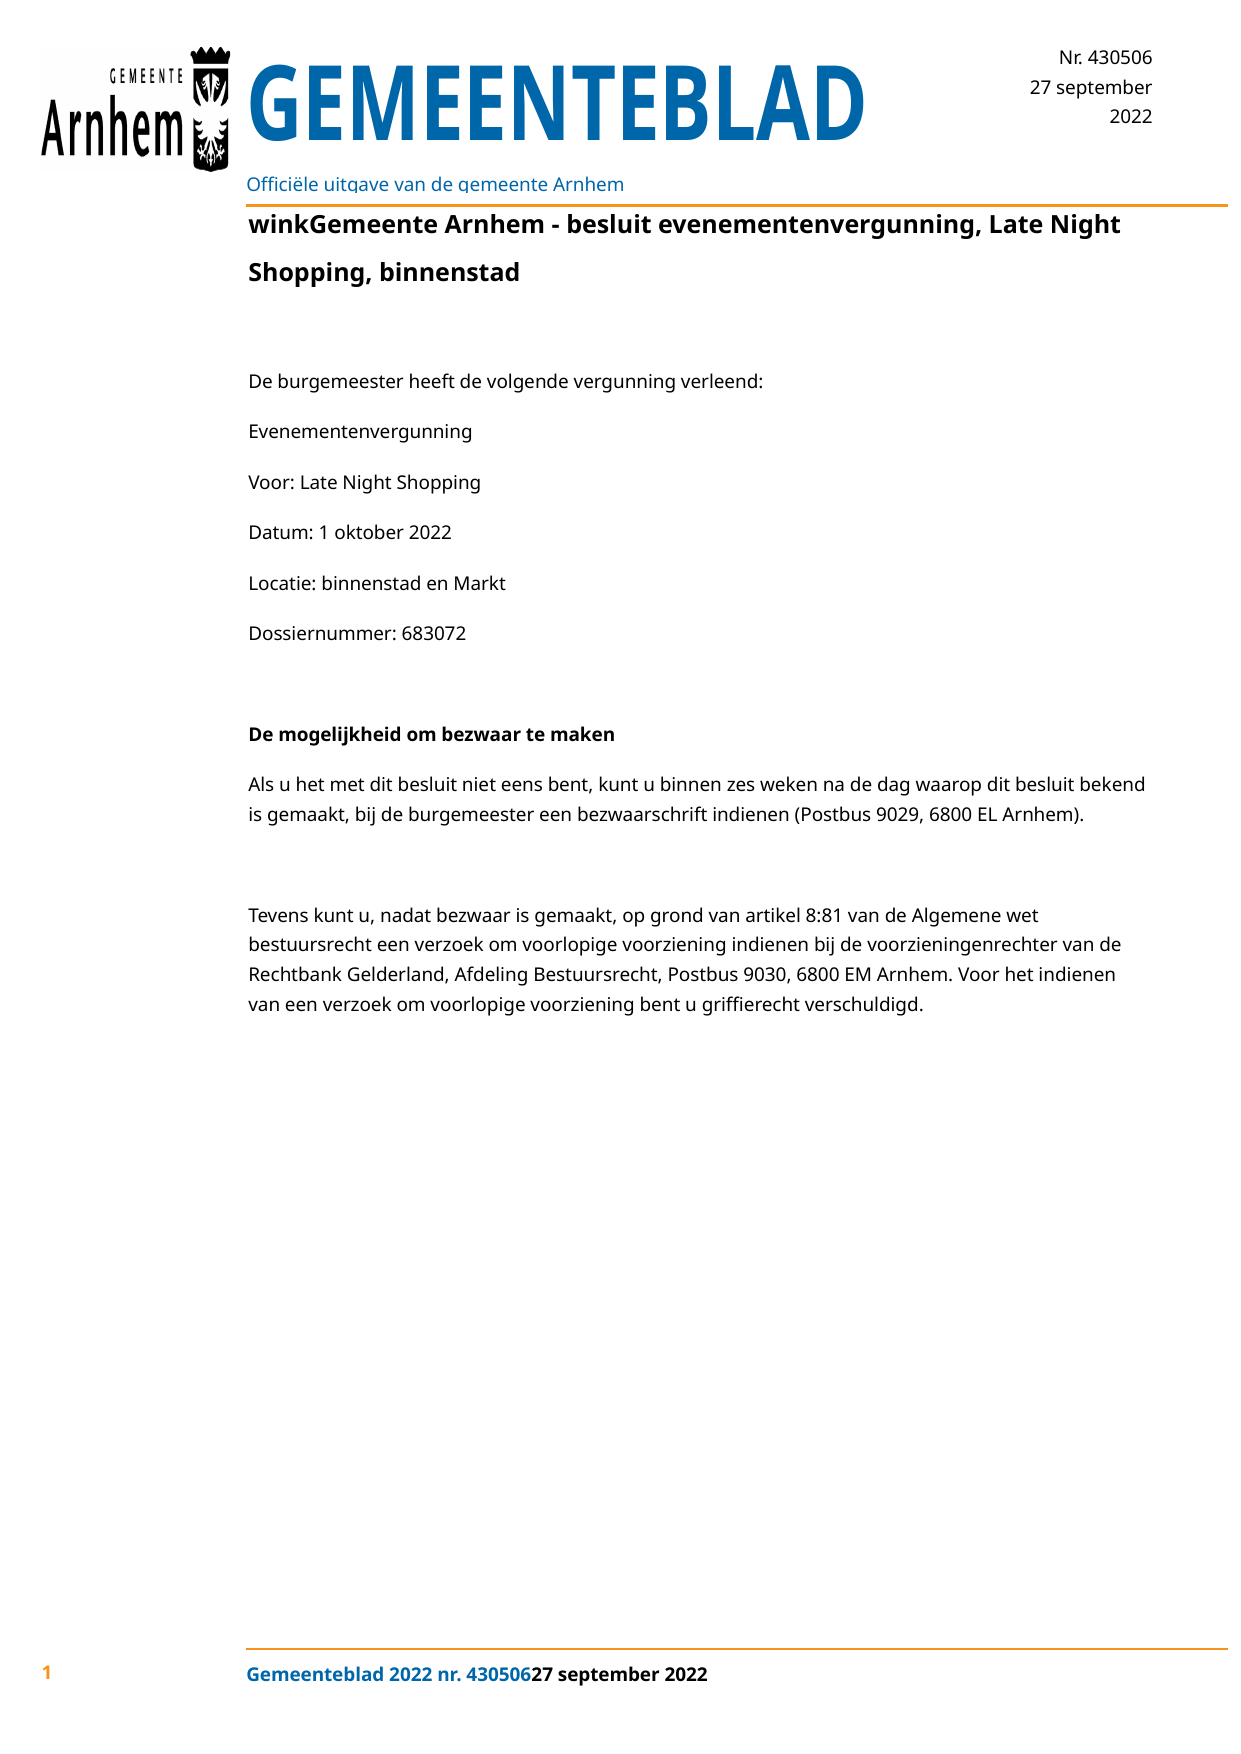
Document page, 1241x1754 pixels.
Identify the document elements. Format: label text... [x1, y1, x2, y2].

text Locatie: binnenstad en Markt [248, 570, 1152, 596]
text Datum: 1 oktober 2022 [248, 519, 1152, 545]
text Als u het met dit besluit niet eens bent, kunt u binnen zes weken na de dag waarop dit besluit bekend is gemaakt, bij de burgemeester een bezwaarschrift indienen (Postbus 9029, 6800 EL Arnhem). [248, 772, 1152, 827]
text Evenementenvergunning [248, 419, 1152, 444]
text De burgemeester heeft de volgende vergunning verleend: [248, 368, 1152, 394]
text Tevens kunt u, nadat bezwaar is gemaakt, op grond van artikel 8:81 van de Algemene wet bestuursrecht een verzoek om voorlopige voorziening indienen bij de voorzieningenrechter van de Rechtbank Gelderland, Afdeling Bestuursrecht, Postbus 9030, 6800 EM Arnhem. Voor het indienen van een verzoek om voorlopige voorziening bent u griffierecht verschuldigd. [248, 902, 1152, 1017]
text De mogelijkheid om bezwaar te maken [248, 721, 1152, 747]
text Dossiernummer: 683072 [248, 620, 1152, 646]
text Voor: Late Night Shopping [248, 469, 1152, 495]
picture [41, 47, 231, 172]
text winkGemeente Arnhem - besluit evenementenvergunning, Late Night Shopping, binnenstad [248, 207, 1152, 288]
